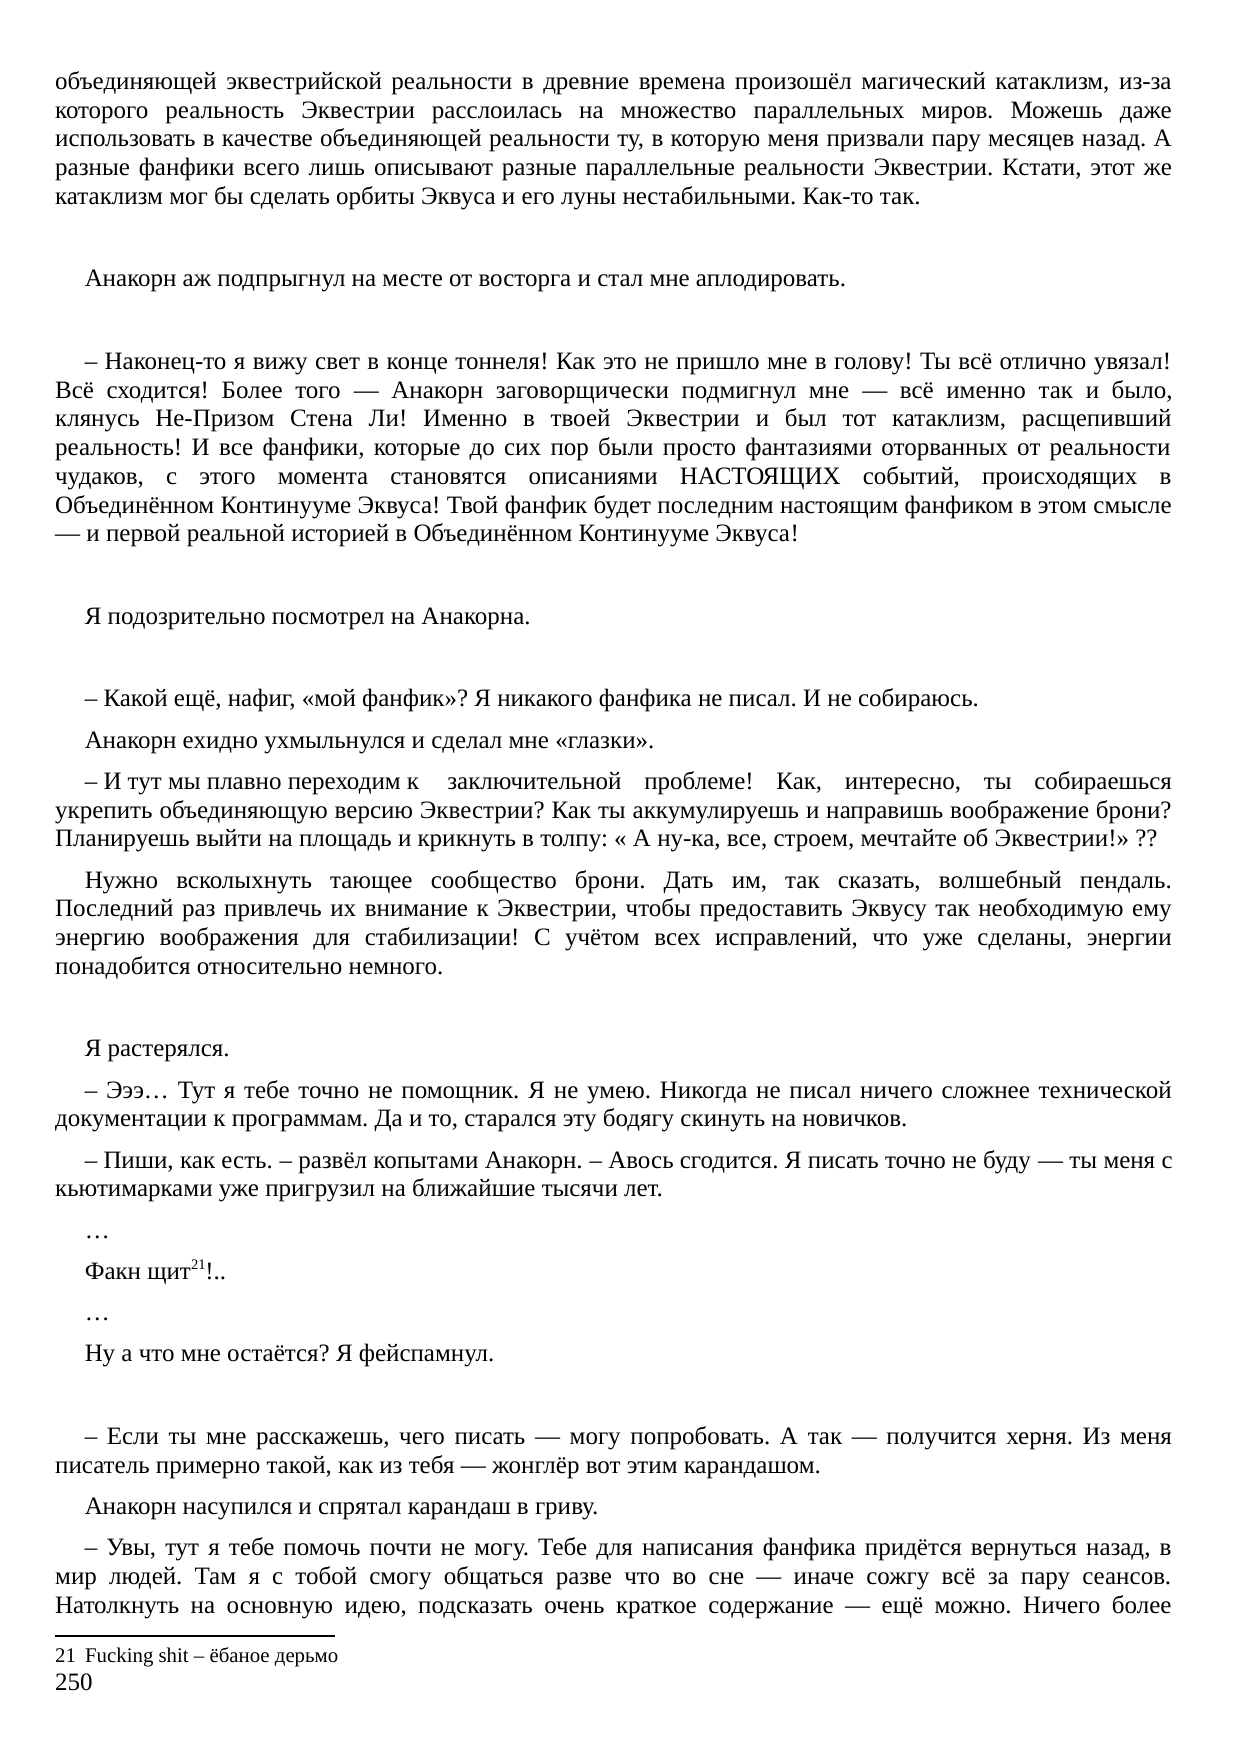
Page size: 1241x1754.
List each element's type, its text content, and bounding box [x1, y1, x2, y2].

text – И тут мы плавно переходим к заключительной проблеме! Как, интересно, ты собираешься укрепить объединяющую версию Эквестрии? Как ты аккумулируешь и направишь воображение брони? Планируешь выйти на площадь и крикнуть в толпу: « А ну-ка, все, строем, мечтайте об Эквестрии!» ?? [55, 766, 1173, 852]
text – Пиши, как есть. – развёл копытами Анакорн. – Авось сгодится. Я писать точно не буду — ты меня с кьютимарками уже пригрузил на ближайшие тысячи лет. [55, 1145, 1173, 1202]
text – Увы, тут я тебе помочь почти не могу. Тебе для написания фанфика придётся вернуться назад, в мир людей. Там я с тобой смогу общаться разве что во сне — иначе сожгу всё за пару сеансов. Натолкнуть на основную идею, подсказать очень краткое содержание — ещё можно. Ничего более [55, 1532, 1173, 1618]
text Ну а что мне остаётся? Я фейспамнул. [55, 1338, 1173, 1367]
text объединяющей эквестрийской реальности в древние времена произошёл магический катаклизм, из-за которого реальность Эквестрии расслоилась на множество параллельных миров. Можешь даже использовать в качестве объединяющей реальности ту, в которую меня призвали пару месяцев назад. А разные фанфики всего лишь описывают разные параллельные реальности Эквестрии. Кстати, этот же катаклизм мог бы сделать орбиты Эквуса и его луны нестабильными. Как-то так. [55, 66, 1173, 210]
text Я растерялся. [55, 1033, 1173, 1062]
text – Если ты мне расскажешь, чего писать — могу попробовать. А так — получится херня. Из меня писатель примерно такой, как из тебя — жонглёр вот этим карандашом. [55, 1421, 1173, 1478]
text Я подозрительно посмотрел на Анакорна. [55, 601, 1173, 630]
text – Какой ещё, нафиг, «мой фанфик»? Я никакого фанфика не писал. И не собираюсь. [55, 683, 1173, 712]
text – Наконец-то я вижу свет в конце тоннеля! Как это не пришло мне в голову! Ты всё отлично увязал! Всё сходится! Более того — Анакорн заговорщически подмигнул мне — всё именно так и было, клянусь Не-Призом Стена Ли! Именно в твоей Эквестрии и был тот катаклизм, расщепивший реальность! И все фанфики, которые до сих пор были просто фантазиями оторванных от реальности чудаков, с этого момента становятся описаниями НАСТОЯЩИХ событий, происходящих в Объединённом Континууме Эквуса! Твой фанфик будет последним настоящим фанфиком в этом смысле — и первой реальной историей в Объединённом Континууме Эквуса! [55, 346, 1173, 547]
text … [55, 1215, 1173, 1243]
text Факн щит!.. [55, 1256, 1173, 1285]
text Fucking shit – ёбаное дерьмо [55, 1642, 1173, 1667]
text Анакорн аж подпрыгнул на месте от восторга и стал мне аплодировать. [55, 263, 1173, 292]
text Нужно всколыхнуть тающее сообщество брони. Дать им, так сказать, волшебный пендаль. Последний раз привлечь их внимание к Эквестрии, чтобы предоставить Эквусу так необходимую ему энергию воображения для стабилизации! С учётом всех исправлений, что уже сделаны, энергии понадобится относительно немного. [55, 865, 1173, 980]
text Анакорн насупился и спрятал карандаш в гриву. [55, 1491, 1173, 1520]
text – Эээ… Тут я тебе точно не помощник. Я не умею. Никогда не писал ничего сложнее технической документации к программам. Да и то, старался эту бодягу скинуть на новичков. [55, 1075, 1173, 1132]
text … [55, 1297, 1173, 1326]
text Анакорн ехидно ухмыльнулся и сделал мне «глазки». [55, 725, 1173, 753]
